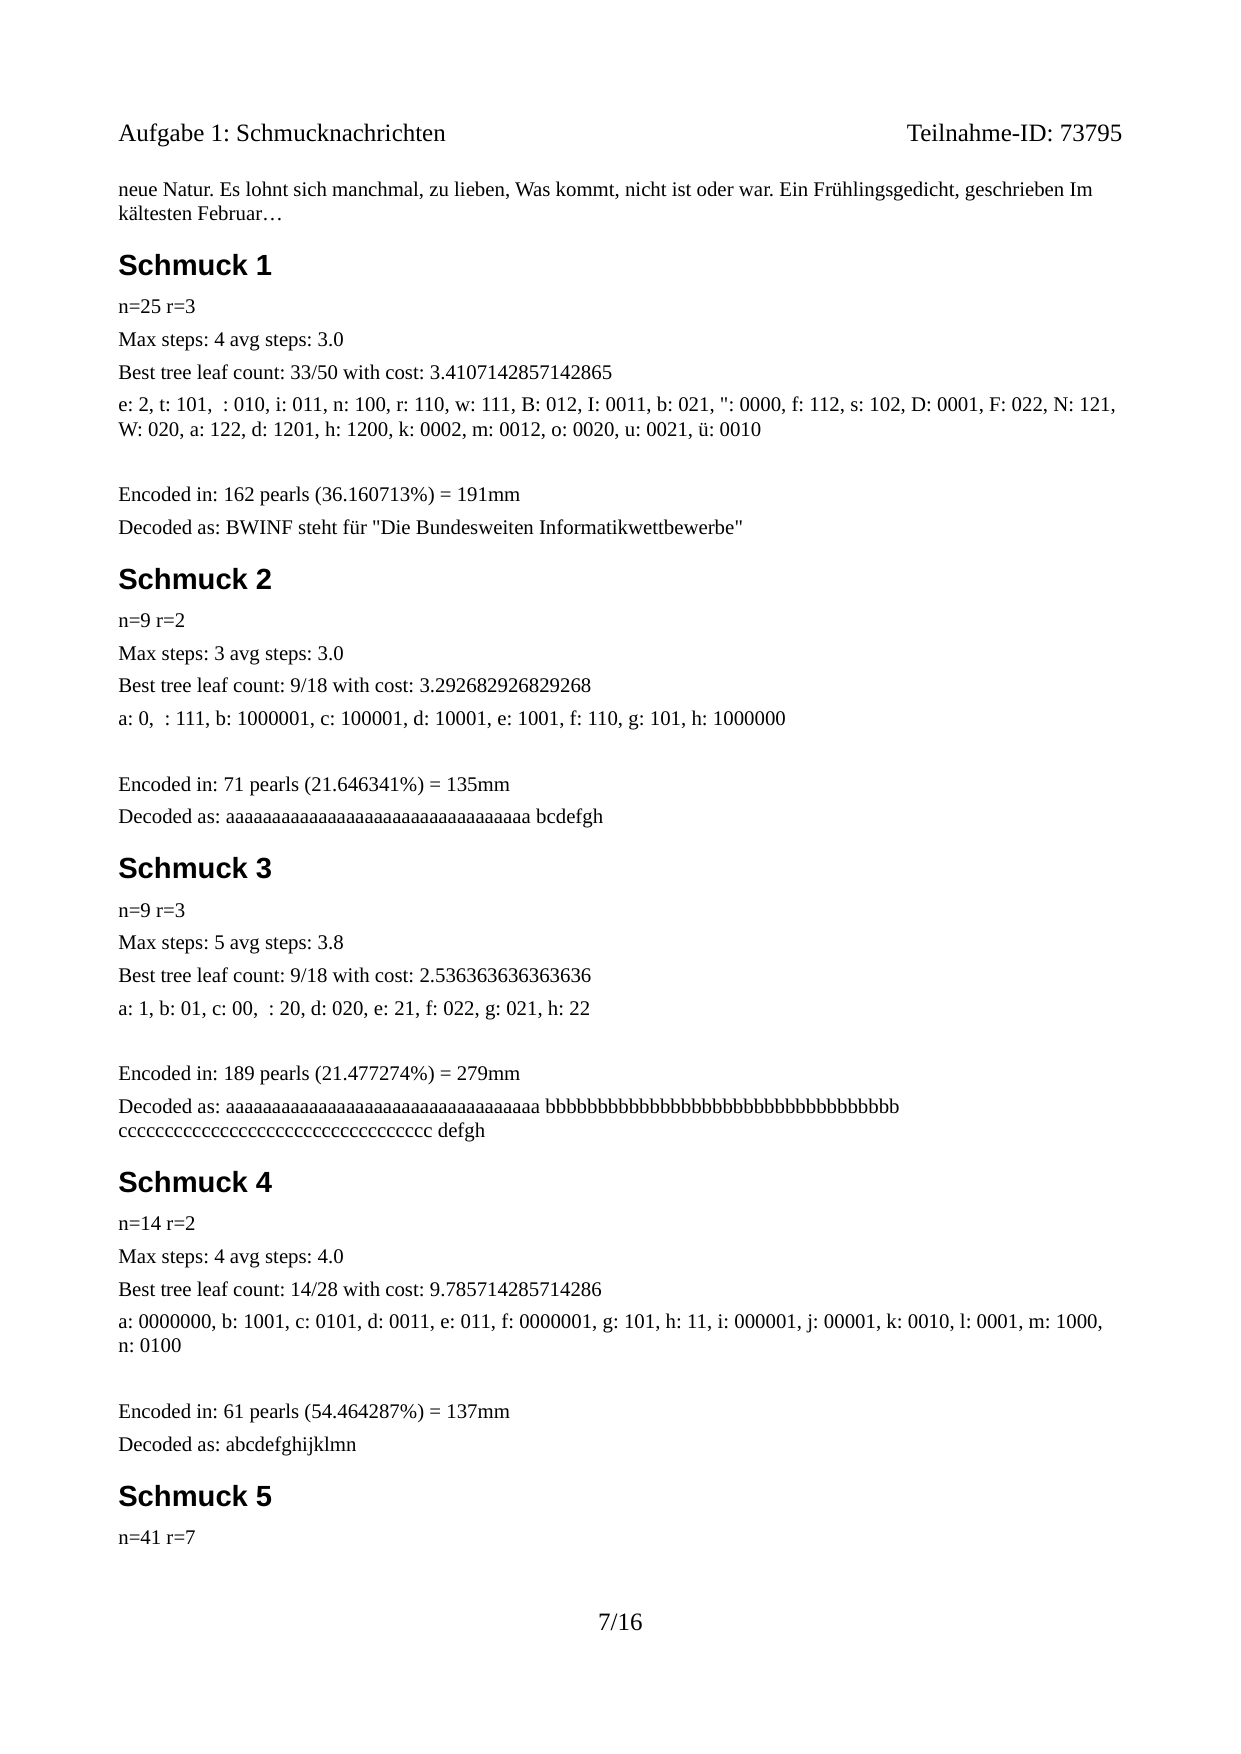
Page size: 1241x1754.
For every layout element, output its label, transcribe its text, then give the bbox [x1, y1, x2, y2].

subtitle Schmuck 4 [118, 1165, 1122, 1199]
text Encoded in: 162 pearls (36.160713%) = 191mm [118, 482, 1122, 506]
text Decoded as: abcdefghijklmn [118, 1431, 1122, 1456]
text a: 0, : 111, b: 1000001, c: 100001, d: 10001, e: 1001, f: 110, g: 101, h: 1000000 [118, 706, 1122, 730]
subtitle Schmuck 3 [118, 851, 1122, 885]
text Max steps: 3 avg steps: 3.0 [118, 641, 1122, 665]
text Decoded as: aaaaaaaaaaaaaaaaaaaaaaaaaaaaaaaaaa bbbbbbbbbbbbbbbbbbbbbbbbbbbbbbbbbb cccccccccccccccccccccccccccccccccc defgh [118, 1094, 1122, 1142]
text e: 2, t: 101, : 010, i: 011, n: 100, r: 110, w: 111, B: 012, I: 0011, b: 021, ": 0000, f: 112, s: 102, D: 0001, F: 022, N: 121, W: 020, a: 122, d: 1201, h: 1200, k: 0002, m: 0012, o: 0020, u: 0021, ü: 0010 [118, 392, 1122, 441]
text Best tree leaf count: 14/28 with cost: 9.785714285714286 [118, 1277, 1122, 1301]
text n=9 r=3 [118, 897, 1122, 922]
text Max steps: 4 avg steps: 3.0 [118, 327, 1122, 351]
text Encoded in: 189 pearls (21.477274%) = 279mm [118, 1061, 1122, 1085]
text Encoded in: 71 pearls (21.646341%) = 135mm [118, 771, 1122, 796]
text Best tree leaf count: 9/18 with cost: 2.536363636363636 [118, 963, 1122, 987]
text Max steps: 5 avg steps: 3.8 [118, 930, 1122, 954]
text a: 0000000, b: 1001, c: 0101, d: 0011, e: 011, f: 0000001, g: 101, h: 11, i: 000001, j: 00001, k: 0010, l: 0001, m: 1000, n: 0100 [118, 1309, 1122, 1357]
subtitle Schmuck 2 [118, 562, 1122, 595]
text Decoded as: aaaaaaaaaaaaaaaaaaaaaaaaaaaaaaaaa bcdefgh [118, 804, 1122, 828]
text n=14 r=2 [118, 1211, 1122, 1235]
text a: 1, b: 01, c: 00, : 20, d: 020, e: 21, f: 022, g: 021, h: 22 [118, 996, 1122, 1020]
text Encoded in: 61 pearls (54.464287%) = 137mm [118, 1399, 1122, 1423]
text n=9 r=2 [118, 608, 1122, 632]
text Best tree leaf count: 33/50 with cost: 3.4107142857142865 [118, 360, 1122, 384]
text Decoded as: BWINF steht für "Die Bundesweiten Informatikwettbewerbe" [118, 514, 1122, 539]
text Best tree leaf count: 9/18 with cost: 3.292682926829268 [118, 673, 1122, 697]
subtitle Schmuck 1 [118, 248, 1122, 282]
subtitle Schmuck 5 [118, 1479, 1122, 1512]
text n=41 r=7 [118, 1525, 1122, 1549]
text Max steps: 4 avg steps: 4.0 [118, 1244, 1122, 1268]
text n=25 r=3 [118, 294, 1122, 318]
text neue Natur. Es lohnt sich manchmal, zu lieben, Was kommt, nicht ist oder war. Ein Frühlingsgedicht, geschrieben Im kältesten Februar… [118, 177, 1122, 225]
